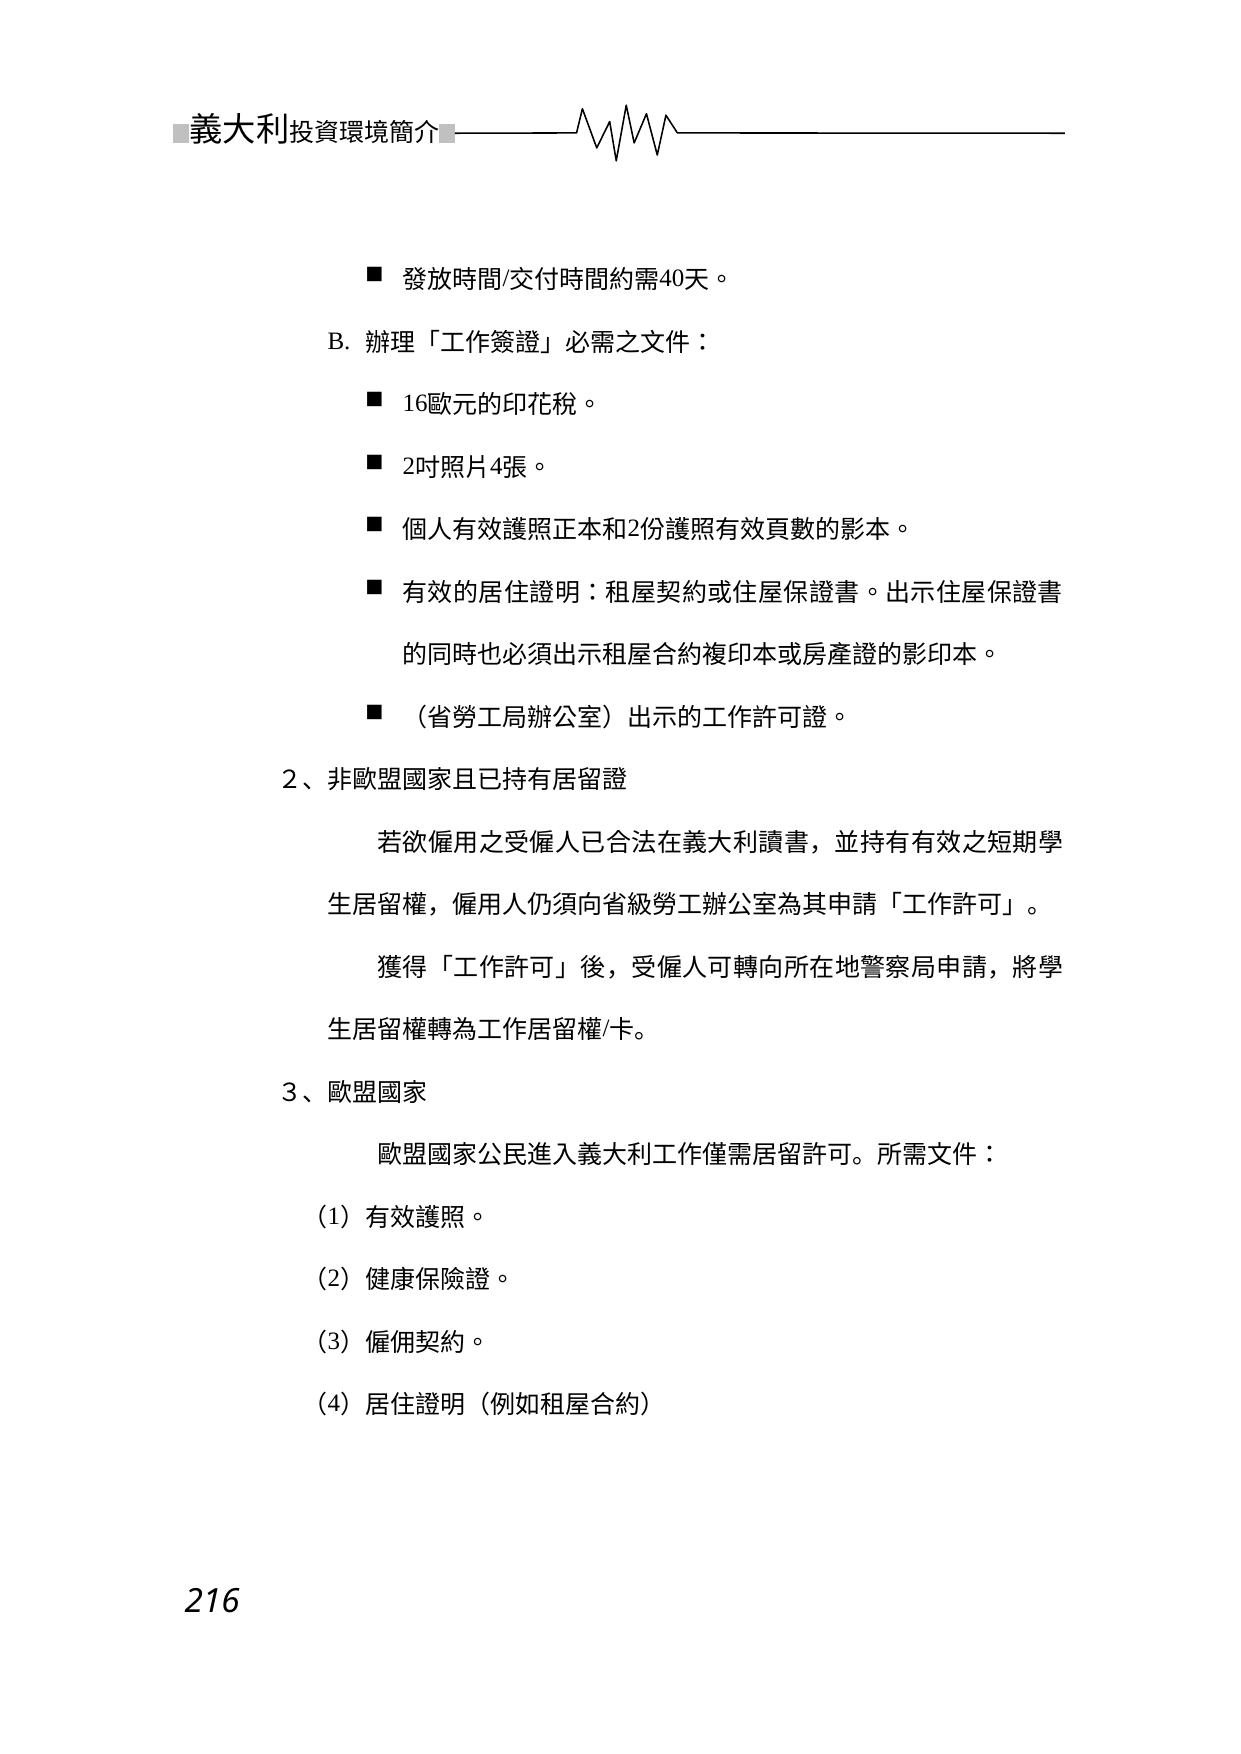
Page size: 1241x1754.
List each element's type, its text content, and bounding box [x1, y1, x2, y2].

text  16歐元的印花稅。 [365, 361, 1063, 424]
text （2）健康保險證。 [302, 1236, 1063, 1299]
text  個人有效護照正本和2份護照有效頁數的影本。 [365, 486, 1063, 549]
text （1）有效護照。 [302, 1174, 1063, 1236]
text 歐盟國家公民進入義大利工作僅需居留許可。所需文件： [327, 1111, 1063, 1174]
text ３、歐盟國家 [277, 1049, 1063, 1111]
text  發放時間/交付時間約需40天。 [365, 236, 1063, 299]
text （4）居住證明（例如租屋合約） [302, 1361, 1063, 1424]
text ２、非歐盟國家且已持有居留證 [277, 736, 1063, 799]
text  有效的居住證明：租屋契約或住屋保證書。出示住屋保證書的同時也必須出示租屋合約複印本或房產證的影印本。 [365, 549, 1063, 674]
text 若欲僱用之受僱人已合法在義大利讀書，並持有有效之短期學生居留權，僱用人仍須向省級勞工辦公室為其申請「工作許可」。 [327, 799, 1063, 924]
text  （省勞工局辦公室）出示的工作許可證。 [365, 674, 1063, 736]
text  2吋照片4張。 [365, 424, 1063, 486]
text （3）僱佣契約。 [302, 1299, 1063, 1361]
text 獲得「工作許可」後，受僱人可轉向所在地警察局申請，將學生居留權轉為工作居留權/卡。 [327, 924, 1063, 1049]
text B. 辦理「工作簽證」必需之文件： [327, 299, 1063, 361]
